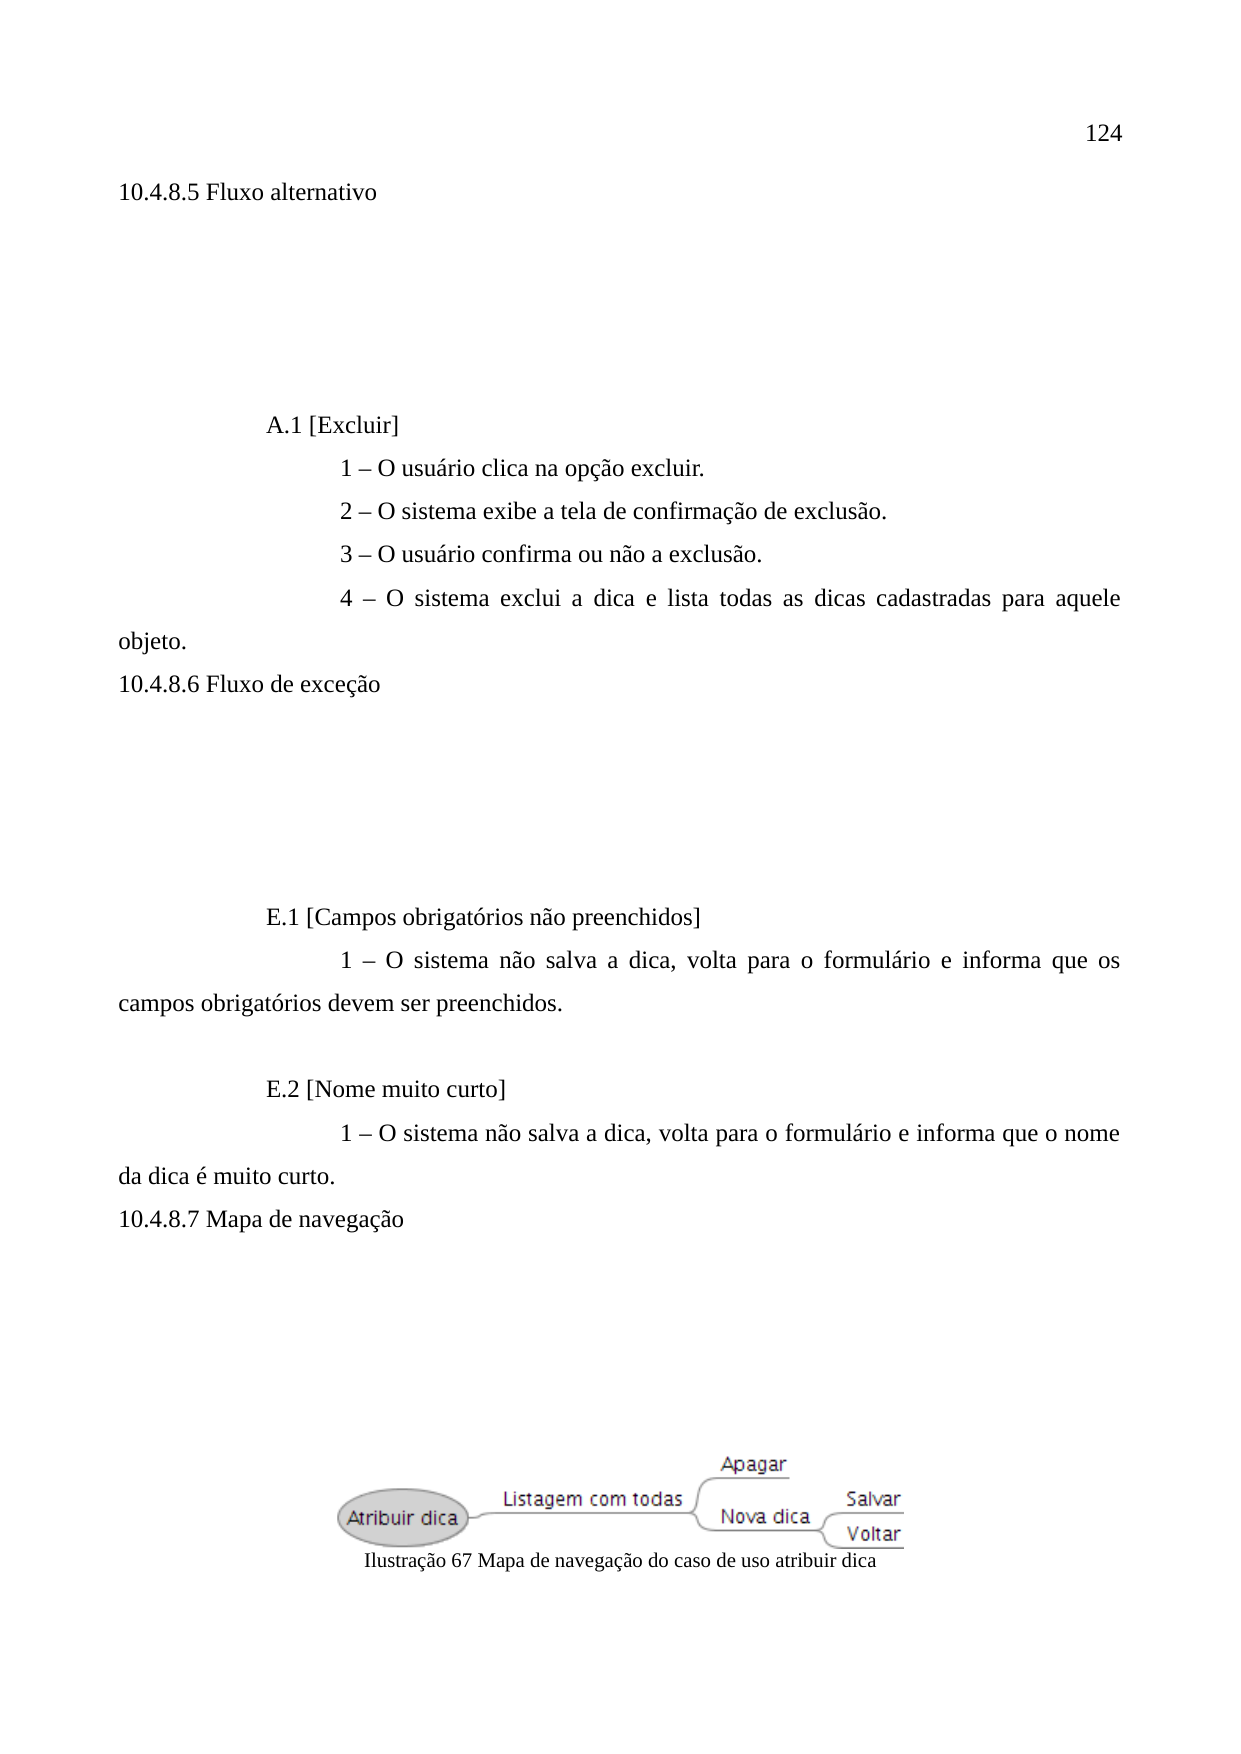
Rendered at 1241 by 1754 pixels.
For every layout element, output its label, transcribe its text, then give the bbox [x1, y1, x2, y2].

subtitle Fluxo de exceção [118, 669, 1122, 698]
subtitle Mapa de navegação [118, 1204, 1122, 1233]
text E.2 [Nome muito curto] [118, 1074, 1122, 1103]
text 3 – O usuário confirma ou não a exclusão. [118, 539, 1122, 568]
text 2 – O sistema exibe a tela de confirmação de exclusão. [118, 496, 1122, 525]
text 1 – O usuário clica na opção excluir. [118, 453, 1122, 482]
text A.1 [Excluir] [118, 410, 1122, 439]
text 1 – O sistema não salva a dica, volta para o formulário e informa que o nome da dica é muito curto. [118, 1118, 1122, 1189]
picture [336, 1449, 904, 1549]
subtitle Fluxo alternativo [118, 177, 1122, 206]
text 1 – O sistema não salva a dica, volta para o formulário e informa que os campos obrigatórios devem ser preenchidos. [118, 945, 1122, 1017]
text E.1 [Campos obrigatórios não preenchidos] [118, 902, 1122, 931]
text 4 – O sistema exclui a dica e lista todas as dicas cadastradas para aquele objeto. [118, 583, 1122, 654]
text Ilustração 67 Mapa de navegação do caso de uso atribuir dica [337, 1549, 904, 1572]
